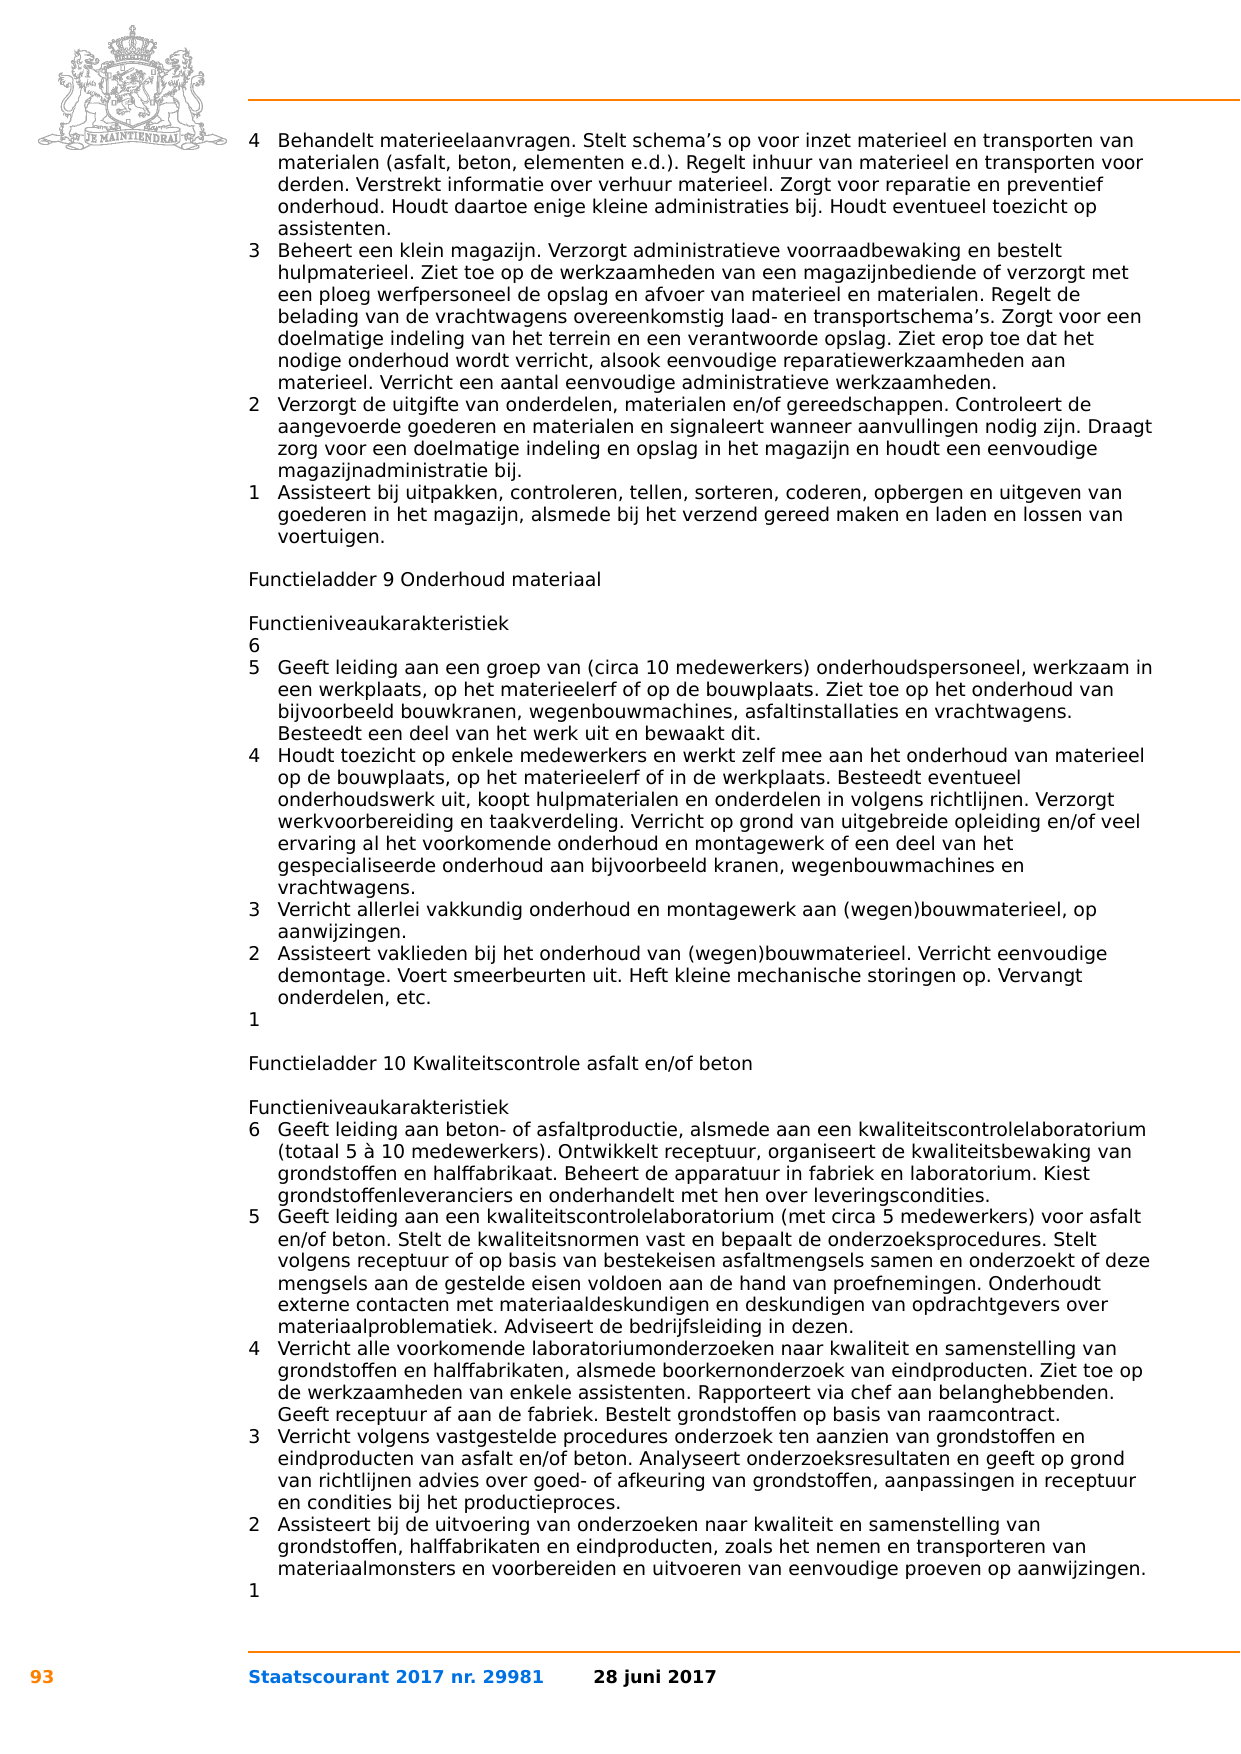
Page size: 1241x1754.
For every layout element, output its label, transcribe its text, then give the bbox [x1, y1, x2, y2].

text 3 Verricht allerlei vakkundig onderhoud en montagewerk aan (wegen)bouwmaterieel, op aanwijzingen. [248, 899, 1163, 943]
text 2 Verzorgt de uitgifte van onderdelen, materialen en/of gereedschappen. Controleert de aangevoerde goederen en materialen en signaleert wanneer aanvullingen nodig zijn. Draagt zorg voor een doelmatige indeling en opslag in het magazijn en houdt een eenvoudige magazijnadministratie bij. [248, 394, 1163, 482]
text 4 Behandelt materieelaanvragen. Stelt schema’s op voor inzet materieel en transporten van materialen (asfalt, beton, elementen e.d.). Regelt inhuur van materieel en transporten voor derden. Verstrekt informatie over verhuur materieel. Zorgt voor reparatie en preventief onderhoud. Houdt daartoe enige kleine administraties bij. Houdt eventueel toezicht op assistenten. [248, 130, 1163, 240]
text 1 Assisteert bij uitpakken, controleren, tellen, sorteren, coderen, opbergen en uitgeven van goederen in het magazijn, alsmede bij het verzend gereed maken en laden en lossen van voertuigen. [248, 482, 1163, 547]
text 3 Verricht volgens vastgestelde procedures onderzoek ten aanzien van grondstoffen en eindproducten van asfalt en/of beton. Analyseert onderzoeksresultaten en geeft op grond van richtlijnen advies over goed- of afkeuring van grondstoffen, aanpassingen in receptuur en condities bij het productieproces. [248, 1426, 1163, 1514]
text 2 Assisteert bij de uitvoering van onderzoeken naar kwaliteit en samenstelling van grondstoffen, halffabrikaten en eindproducten, zoals het nemen en transporteren van materiaalmonsters en voorbereiden en uitvoeren van eenvoudige proeven op aanwijzingen. [248, 1514, 1163, 1580]
text 1 [248, 1009, 1163, 1031]
text 4 Houdt toezicht op enkele medewerkers en werkt zelf mee aan het onderhoud van materieel op de bouwplaats, op het materieelerf of in de werkplaats. Besteedt eventueel onderhoudswerk uit, koopt hulpmaterialen en onderdelen in volgens richtlijnen. Verzorgt werkvoorbereiding en taakverdeling. Verricht op grond van uitgebreide opleiding en/of veel ervaring al het voorkomende onderhoud en montagewerk of een deel van het gespecialiseerde onderhoud aan bijvoorbeeld kranen, wegenbouwmachines en vrachtwagens. [248, 745, 1163, 899]
text Functieniveaukarakteristiek [248, 1097, 1163, 1118]
text 5 Geeft leiding aan een kwaliteitscontrolelaboratorium (met circa 5 medewerkers) voor asfalt en/of beton. Stelt de kwaliteitsnormen vast en bepaalt de onderzoeksprocedures. Stelt volgens receptuur of op basis van bestekeisen asfaltmengsels samen en onderzoekt of deze mengsels aan de gestelde eisen voldoen aan de hand van proefnemingen. Onderhoudt externe contacten met materiaaldeskundigen en deskundigen van opdrachtgevers over materiaalproblematiek. Adviseert de bedrijfsleiding in dezen. [248, 1206, 1163, 1338]
picture [38, 25, 227, 150]
text Functieladder 9 Onderhoud materiaal [248, 569, 1163, 591]
text 6 [248, 635, 1163, 657]
text 2 Assisteert vaklieden bij het onderhoud van (wegen)bouwmaterieel. Verricht eenvoudige demontage. Voert smeerbeurten uit. Heft kleine mechanische storingen op. Vervangt onderdelen, etc. [248, 943, 1163, 1009]
text 5 Geeft leiding aan een groep van (circa 10 medewerkers) onderhoudspersoneel, werkzaam in een werkplaats, op het materieelerf of op de bouwplaats. Ziet toe op het onderhoud van bijvoorbeeld bouwkranen, wegenbouwmachines, asfaltinstallaties en vrachtwagens. Besteedt een deel van het werk uit en bewaakt dit. [248, 657, 1163, 745]
text 6 Geeft leiding aan beton- of asfaltproductie, alsmede aan een kwaliteitscontrolelaboratorium (totaal 5 à 10 medewerkers). Ontwikkelt receptuur, organiseert de kwaliteitsbewaking van grondstoffen en halffabrikaat. Beheert de apparatuur in fabriek en laboratorium. Kiest grondstoffenleveranciers en onderhandelt met hen over leveringscondities. [248, 1118, 1163, 1206]
text 4 Verricht alle voorkomende laboratoriumonderzoeken naar kwaliteit en samenstelling van grondstoffen en halffabrikaten, alsmede boorkernonderzoek van eindproducten. Ziet toe op de werkzaamheden van enkele assistenten. Rapporteert via chef aan belanghebbenden. Geeft receptuur af aan de fabriek. Bestelt grondstoffen op basis van raamcontract. [248, 1338, 1163, 1426]
text Functieniveaukarakteristiek [248, 613, 1163, 635]
text 1 [248, 1580, 1163, 1602]
text 3 Beheert een klein magazijn. Verzorgt administratieve voorraadbewaking en bestelt hulpmaterieel. Ziet toe op de werkzaamheden van een magazijnbediende of verzorgt met een ploeg werfpersoneel de opslag en afvoer van materieel en materialen. Regelt de belading van de vrachtwagens overeenkomstig laad- en transportschema’s. Zorgt voor een doelmatige indeling van het terrein en een verantwoorde opslag. Ziet erop toe dat het nodige onderhoud wordt verricht, alsook eenvoudige reparatiewerkzaamheden aan materieel. Verricht een aantal eenvoudige administratieve werkzaamheden. [248, 240, 1163, 394]
text Functieladder 10 Kwaliteitscontrole asfalt en/of beton [248, 1053, 1163, 1075]
